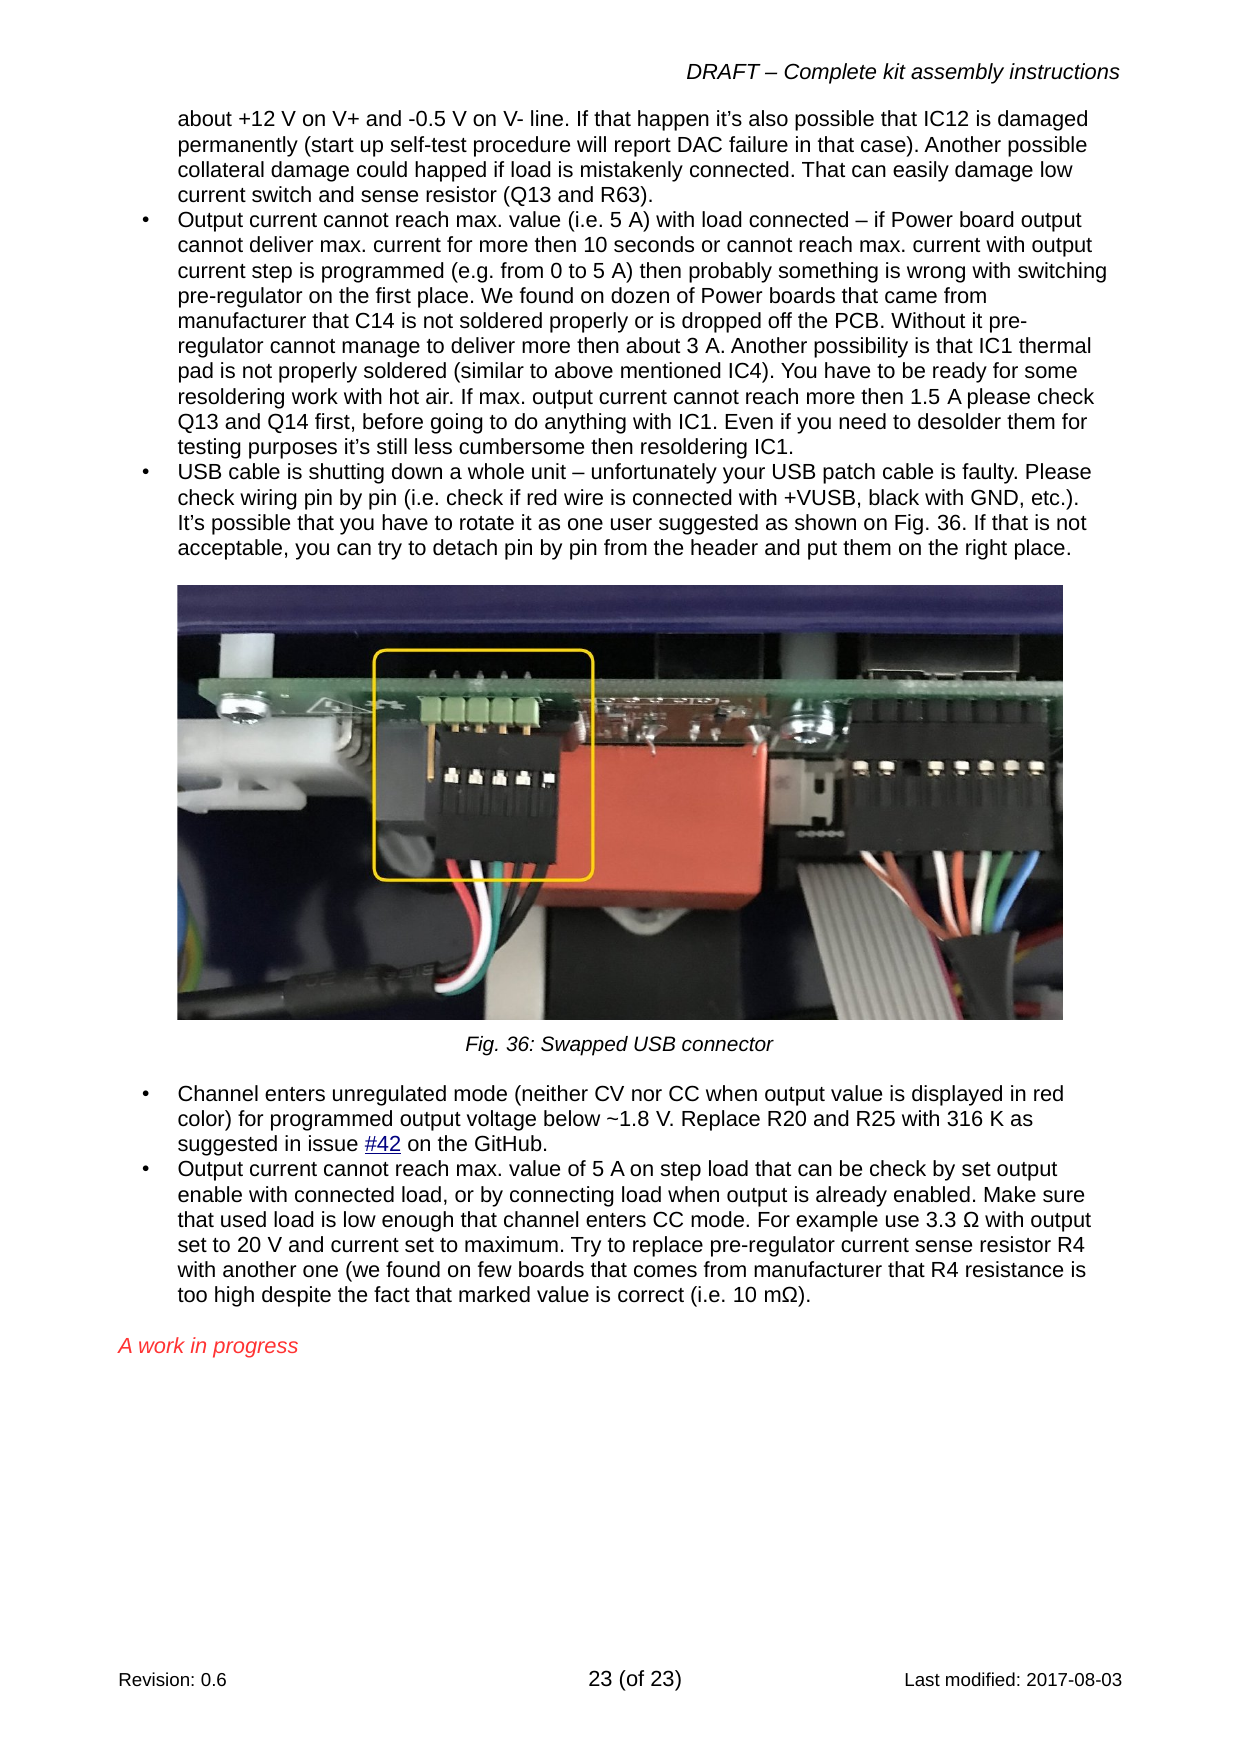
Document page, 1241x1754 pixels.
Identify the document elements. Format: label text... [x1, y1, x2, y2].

list USB cable is shutting down a whole unit – unfortunately your USB patch cable is faulty. Please check wiring pin by pin (i.e. check if red wire is connected with +VUSB, black with GND, etc.). It’s possible that you have to rotate it as one user suggested as shown on Fig. 36. If that is not acceptable, you can try to detach pin by pin from the header and put them on the right place. [142, 459, 1110, 560]
list Channel enters unregulated mode (neither CV nor CC when output value is displayed in red color) for programmed output voltage below ~1.8 V. Replace R20 and R25 with 316 K as suggested in issue #42 on the GitHub. [142, 1081, 1110, 1156]
list Output current cannot reach max. value (i.e. 5 A) with load connected – if Power board output cannot deliver max. current for more then 10 seconds or cannot reach max. current with output current step is programmed (e.g. from 0 to 5 A) then probably something is wrong with switching pre-regulator on the first place. We found on dozen of Power boards that came from manufacturer that C14 is not soldered properly or is dropped off the PCB. Without it pre-regulator cannot manage to deliver more then about 3 A. Another possibility is that IC1 thermal pad is not properly soldered (similar to above mentioned IC4). You have to be ready for some resoldering work with hot air. If max. output current cannot reach more then 1.5 A please check Q13 and Q14 first, before going to do anything with IC1. Even if you need to desolder them for testing purposes it’s still less cumbersome then resoldering IC1. [142, 207, 1110, 459]
text A work in progress [118, 1333, 1122, 1358]
list about +12 V on V+ and -0.5 V on V- line. If that happen it’s also possible that IC12 is damaged permanently (start up self-test procedure will report DAC failure in that case). Another possible collateral damage could happed if load is mistakenly connected. That can easily damage low current switch and sense resistor (Q13 and R63). [142, 106, 1110, 207]
list Output current cannot reach max. value of 5 A on step load that can be check by set output enable with connected load, or by connecting load when output is already enabled. Make sure that used load is low enough that channel enters CC mode. For example use 3.3 Ω with output set to 20 V and current set to maximum. Try to replace pre-regulator current sense resistor R4 with another one (we found on few boards that comes from manufacturer that R4 resistance is too high despite the fact that marked value is correct (i.e. 10 mΩ). [142, 1156, 1110, 1307]
picture [177, 585, 1063, 1020]
text Fig. 36: Swapped USB connector [177, 1020, 1063, 1055]
